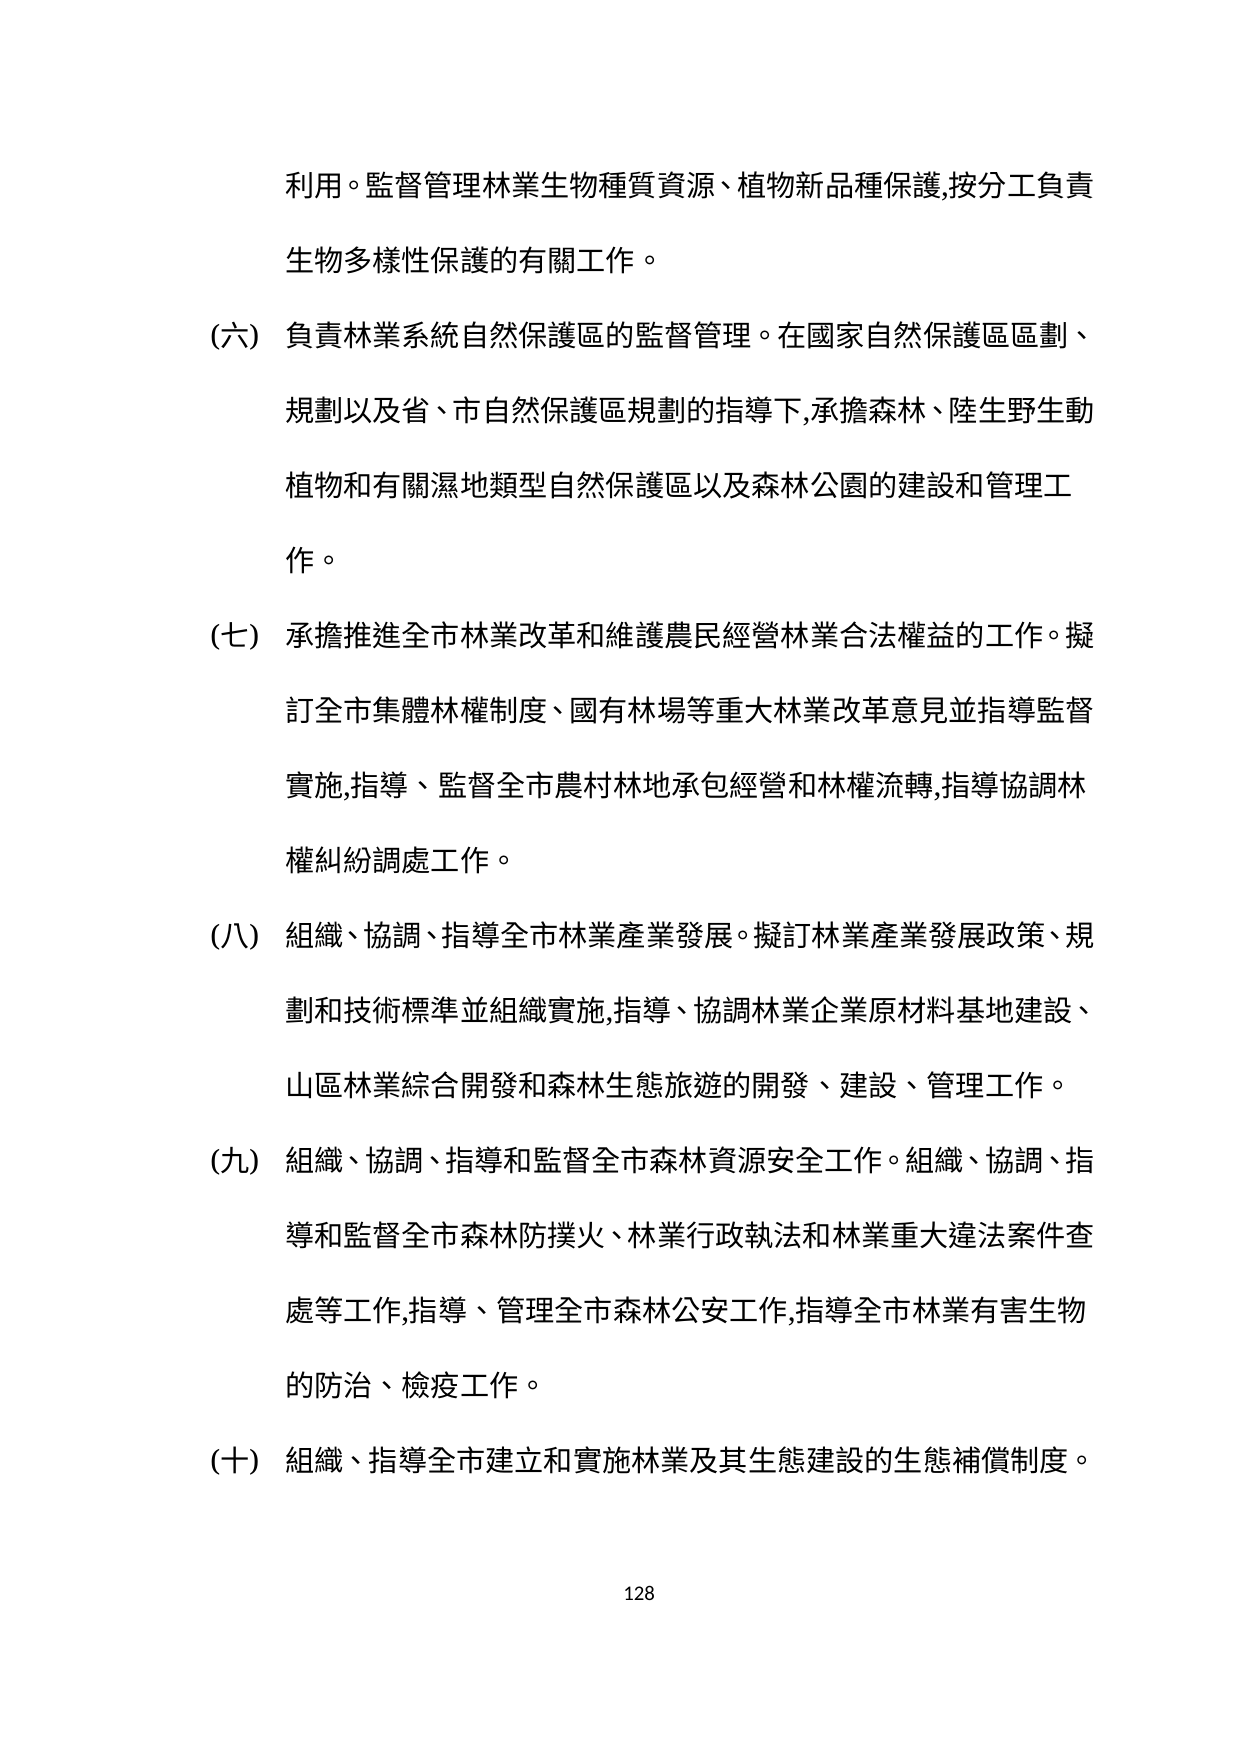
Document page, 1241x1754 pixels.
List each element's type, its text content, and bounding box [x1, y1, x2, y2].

list 組織、協調、指導和監督全市森林資源安全工作。組織、協調、指導和監督全市森林防撲火、林業行政執法和林業重大違法案件查處等工作,指導、管理全市森林公安工作,指導全市林業有害生物的防治、檢疫工作。 [210, 1121, 1094, 1421]
list 利用。監督管理林業生物種質資源、植物新品種保護,按分工負責生物多樣性保護的有關工作。 [210, 146, 1094, 296]
list 組織、指導全市建立和實施林業及其生態建設的生態補償制度。 [210, 1421, 1094, 1496]
list 承擔推進全市林業改革和維護農民經營林業合法權益的工作。擬訂全市集體林權制度、國有林場等重大林業改革意見並指導監督實施,指導、監督全市農村林地承包經營和林權流轉,指導協調林權糾紛調處工作。 [210, 596, 1094, 896]
list 組織、協調、指導全市林業產業發展。擬訂林業產業發展政策、規劃和技術標準並組織實施,指導、協調林業企業原材料基地建設、山區林業綜合開發和森林生態旅遊的開發、建設、管理工作。 [210, 896, 1094, 1121]
list 負責林業系統自然保護區的監督管理。在國家自然保護區區劃、規劃以及省、市自然保護區規劃的指導下,承擔森林、陸生野生動植物和有關濕地類型自然保護區以及森林公園的建設和管理工作。 [210, 296, 1094, 596]
